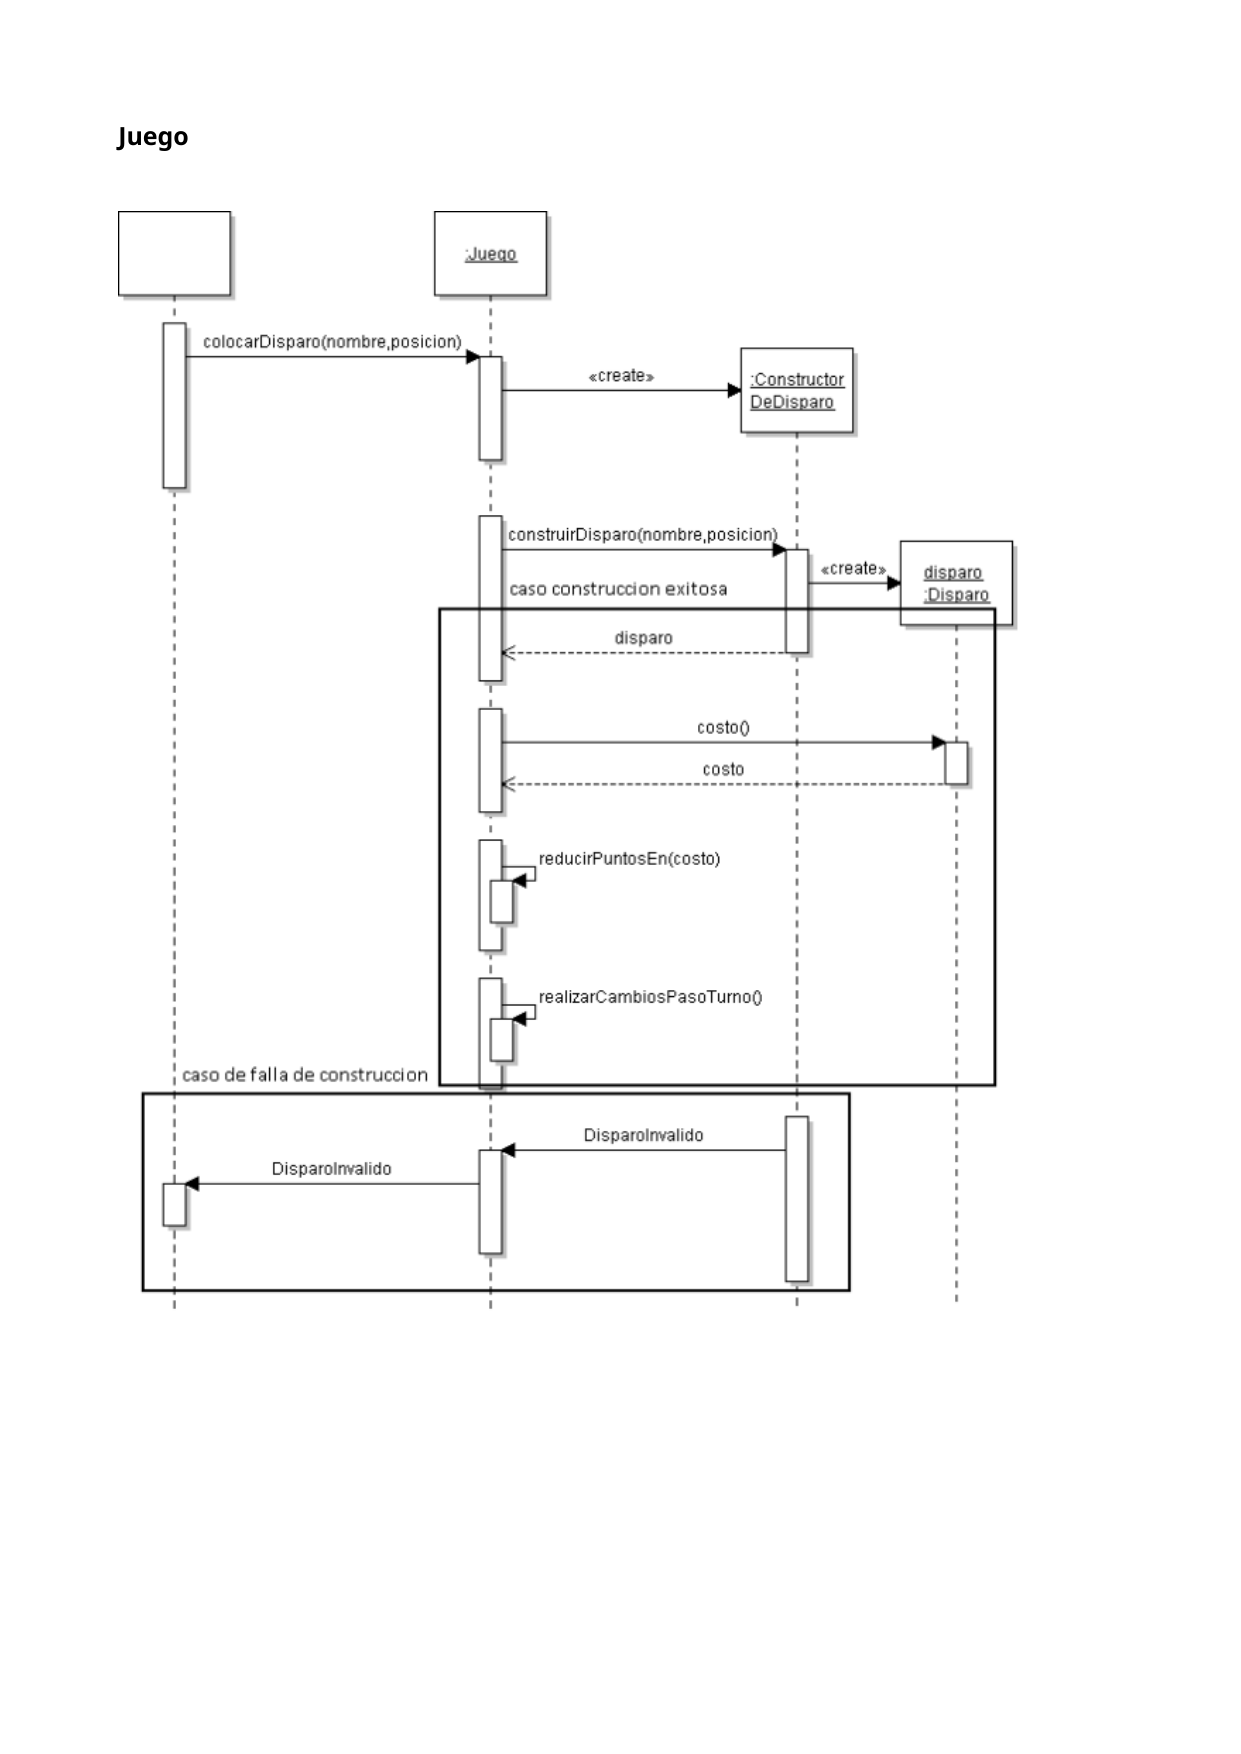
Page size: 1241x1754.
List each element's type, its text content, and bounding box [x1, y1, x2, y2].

text Juego [118, 118, 1122, 152]
